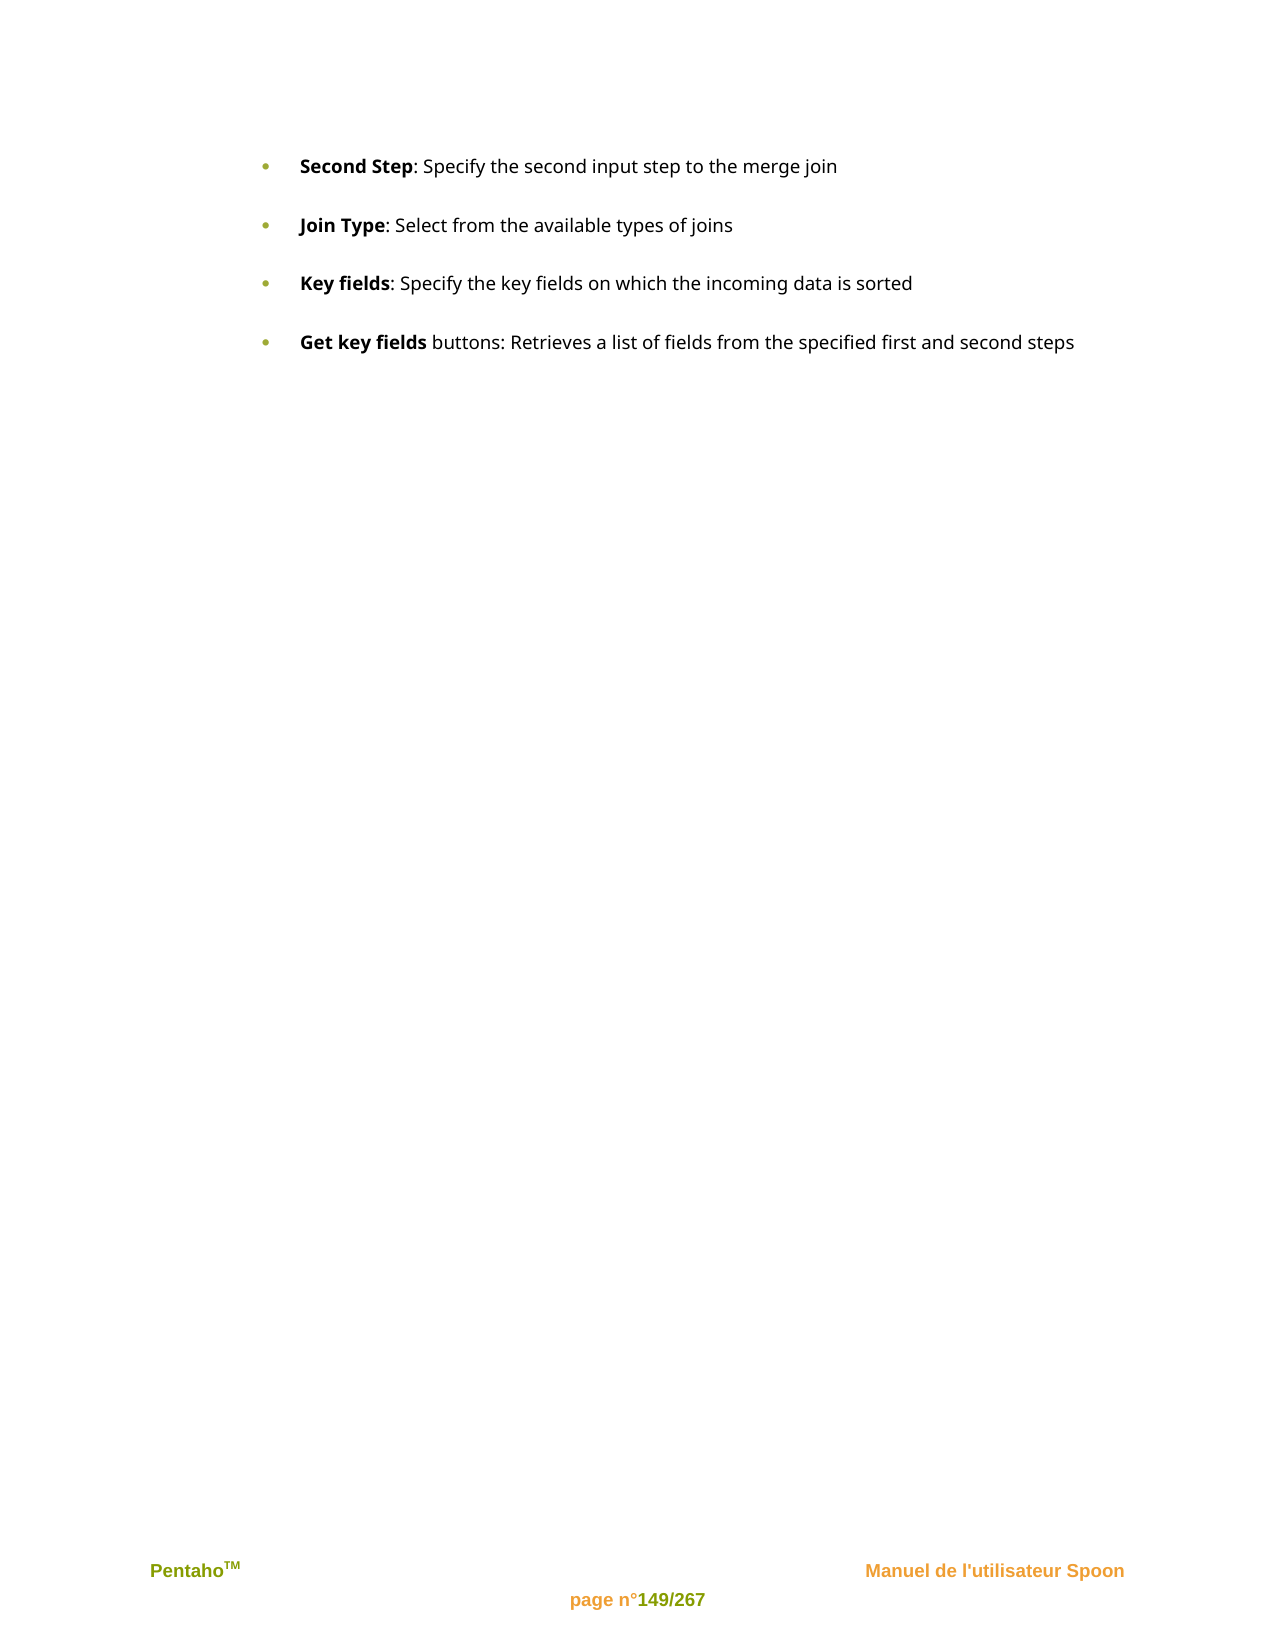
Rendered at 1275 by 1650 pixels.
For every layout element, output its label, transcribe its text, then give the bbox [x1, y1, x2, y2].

list Key fields: Specify the key fields on which the incoming data is sorted [262, 267, 1125, 296]
list Get key fields buttons: Retrieves a list of fields from the specified first and second steps [262, 326, 1125, 355]
list Second Step: Specify the second input step to the merge join [262, 150, 1125, 179]
list Join Type: Select from the available types of joins [262, 209, 1125, 238]
